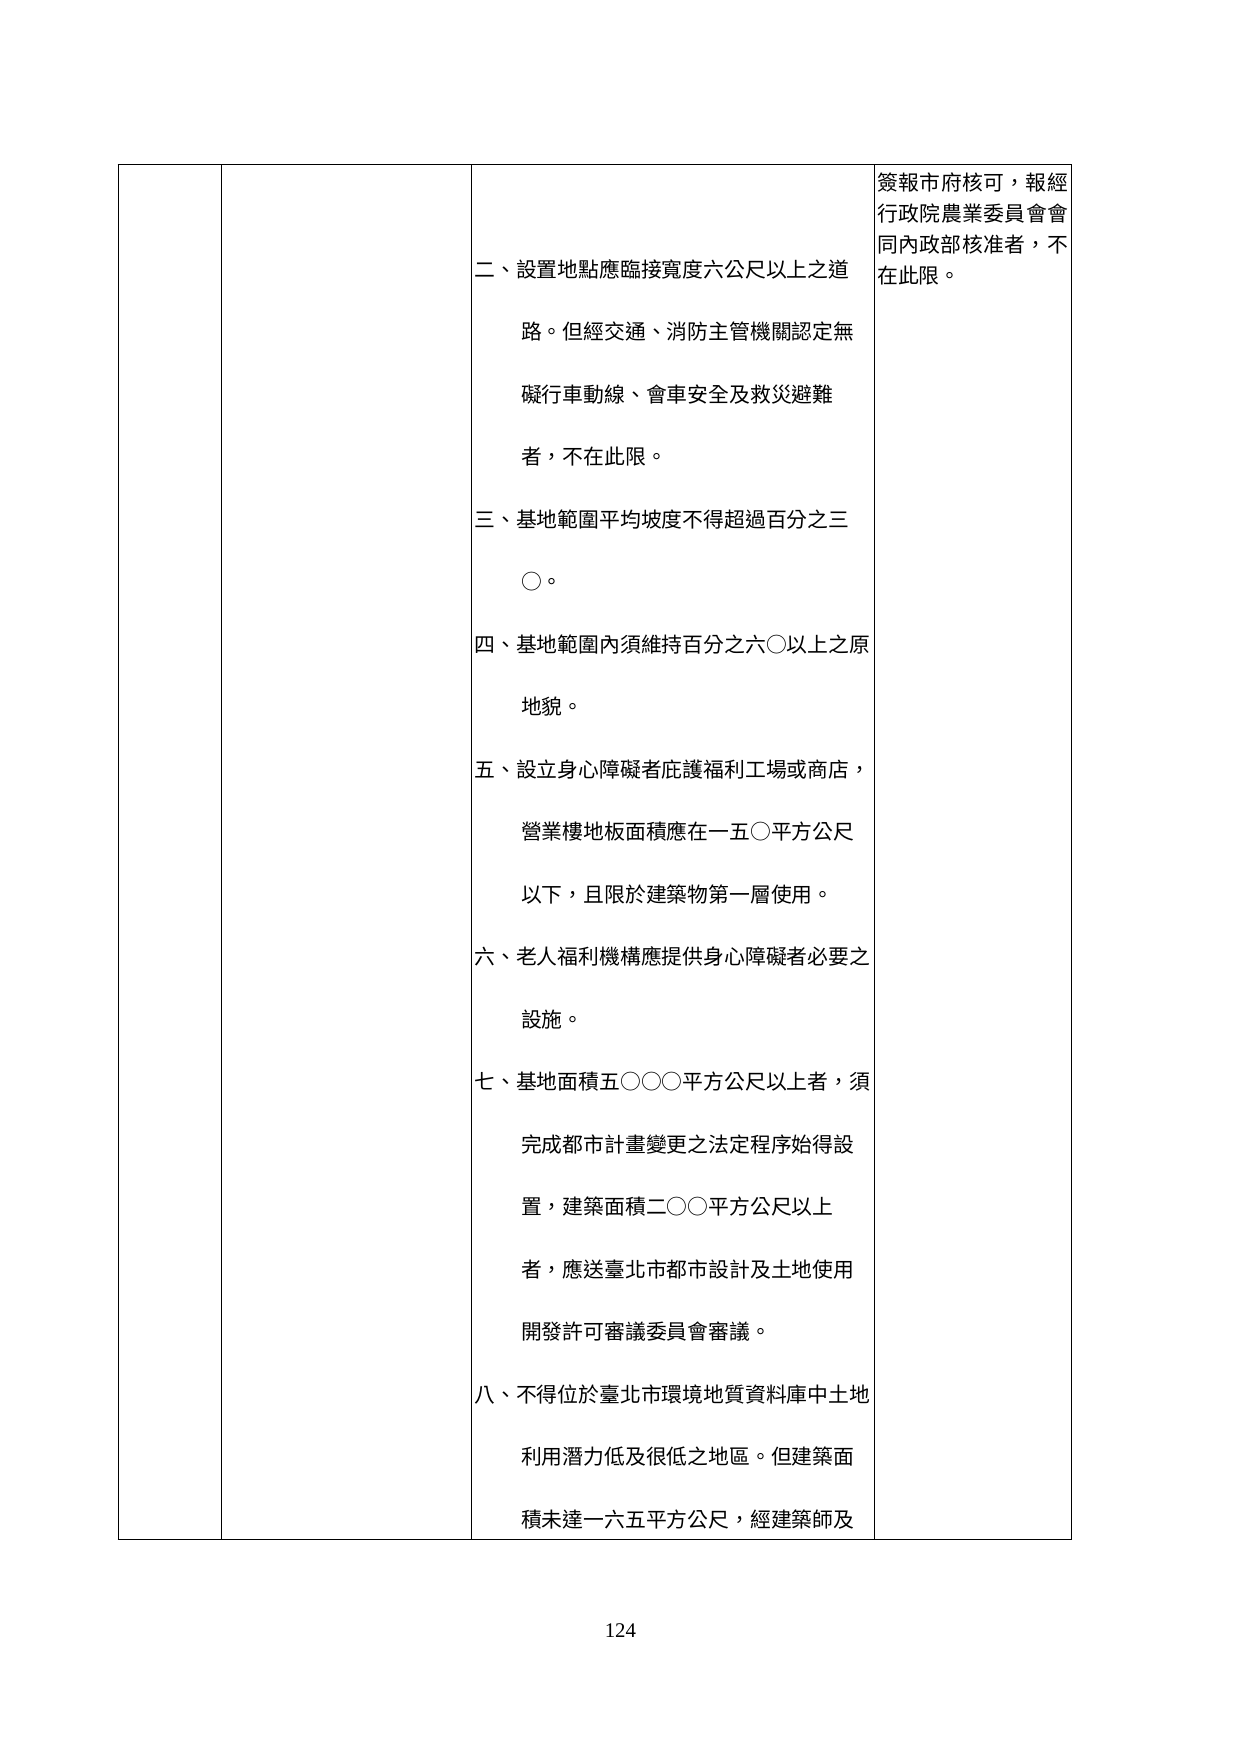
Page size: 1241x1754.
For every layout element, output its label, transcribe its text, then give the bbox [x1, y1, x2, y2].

table_cell 簽報市府核可，報經行政院農業委員會會同內政部核准者，不在此限。 [875, 165, 1071, 1539]
table_cell [222, 165, 471, 1539]
table_cell 二、設置地點應臨接寬度六公尺以上之道路。但經交通、消防主管機關認定無礙行車動線、會車安全及救災避難者，不在此限。 三、基地範圍平均坡度不得超過百分之三○。 四、基地範圍內須維持百分之六○以上之原地貌。 五、設立身心障礙者庇護福利工場或商店，營業樓地板面積應在一五○平方公尺以下，且限於建築物第一層使用。 六、老人福利機構應提供身心障礙者必要之設施。 七、基地面積五○○○平方公尺以上者，須完成都市計畫變更之法定程序始得設置，建築面積二○○平方公尺以上者，應送臺北市都市設計及土地使用開發許可審議委員會審議。 八、不得位於臺北市環境地質資料庫中土地利用潛力低及很低之地區。但建築面積未達一六五平方公尺，經建築師及 [472, 165, 874, 1539]
table_cell [119, 165, 221, 1539]
